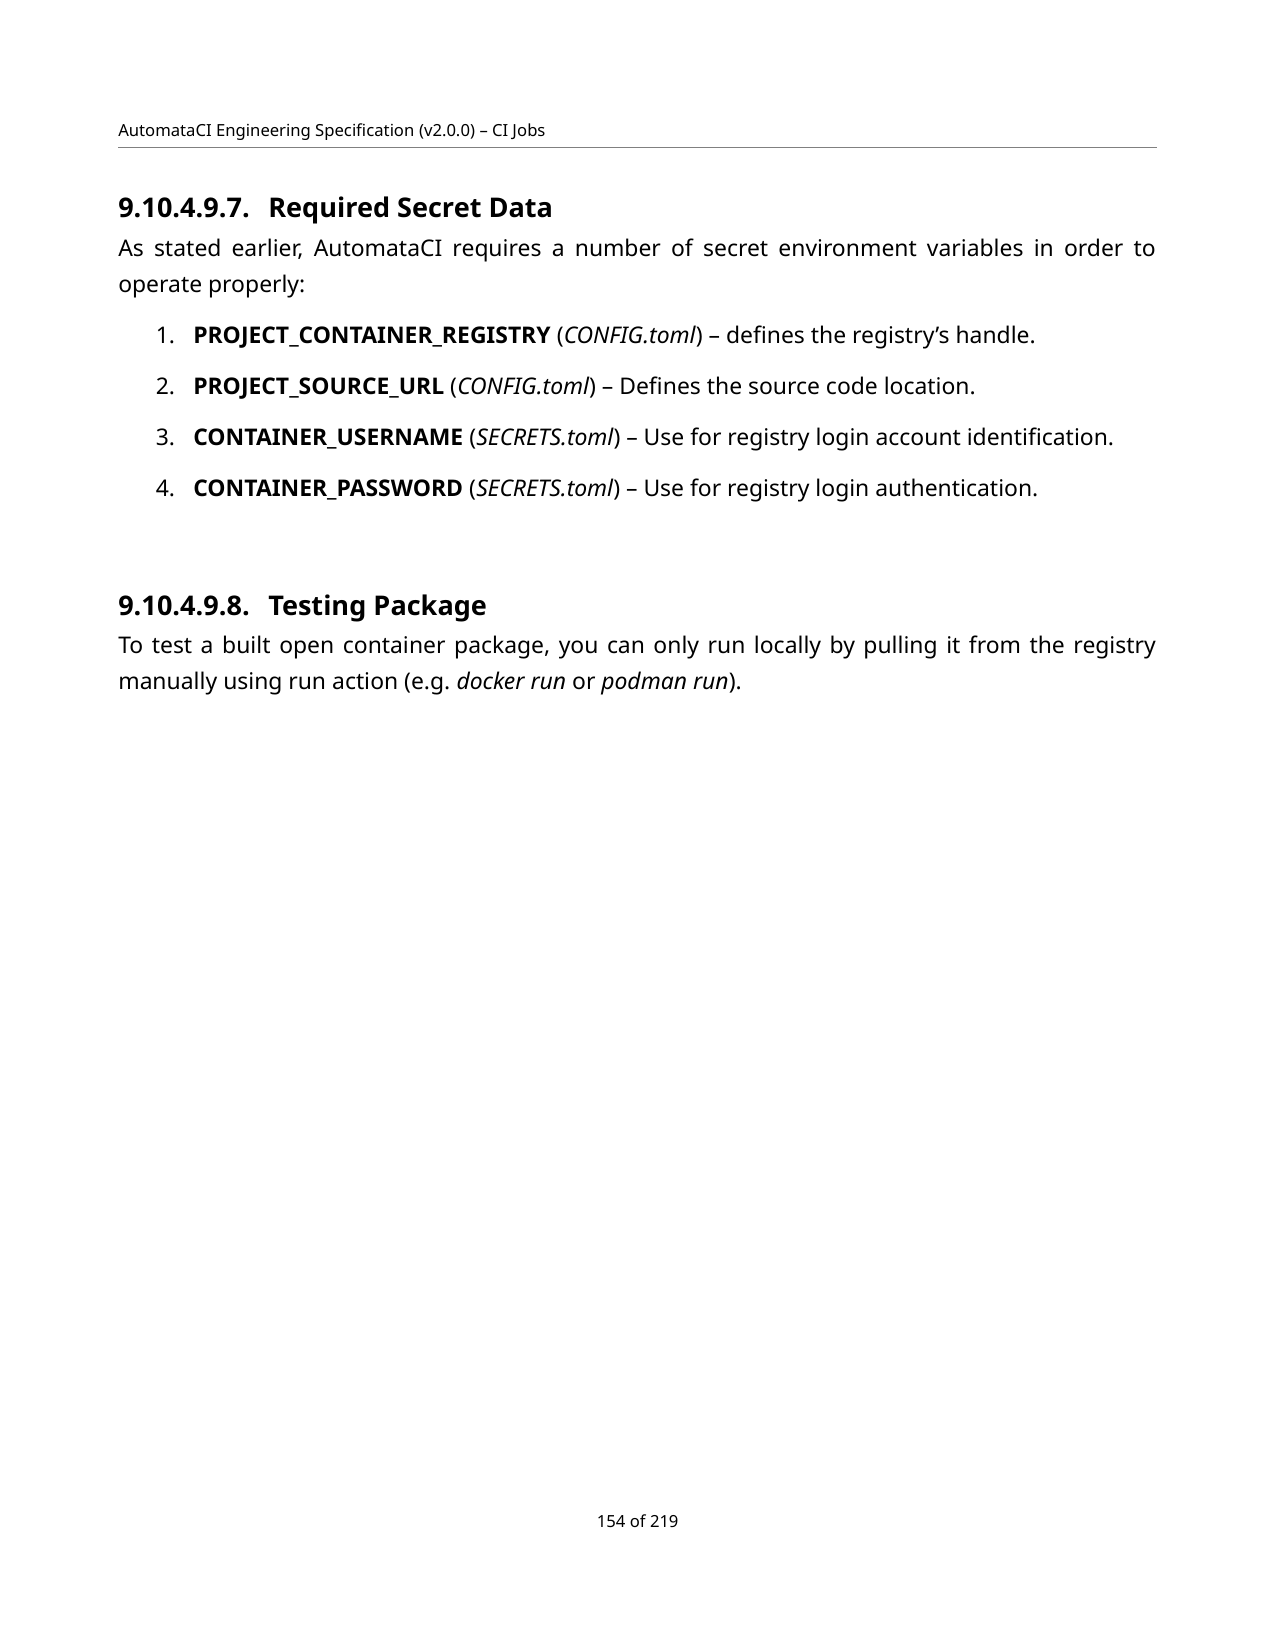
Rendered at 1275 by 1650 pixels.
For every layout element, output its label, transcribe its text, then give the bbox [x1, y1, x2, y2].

text As stated earlier, AutomataCI requires a number of secret environment variables in order to operate properly: [118, 232, 1157, 299]
subtitle Required Secret Data [118, 189, 1157, 226]
text To test a built open container package, you can only run locally by pulling it from the registry manually using run action (e.g. docker run or podman run). [118, 629, 1157, 696]
list PROJECT_CONTAINER_REGISTRY (CONFIG.toml) – defines the registry’s handle. [156, 319, 1157, 350]
list CONTAINER_USERNAME (SECRETS.toml) – Use for registry login account identification. [156, 421, 1157, 452]
list CONTAINER_PASSWORD (SECRETS.toml) – Use for registry login authentication. [156, 472, 1157, 503]
list PROJECT_SOURCE_URL (CONFIG.toml) – Defines the source code location. [156, 370, 1157, 401]
subtitle Testing Package [118, 586, 1157, 623]
